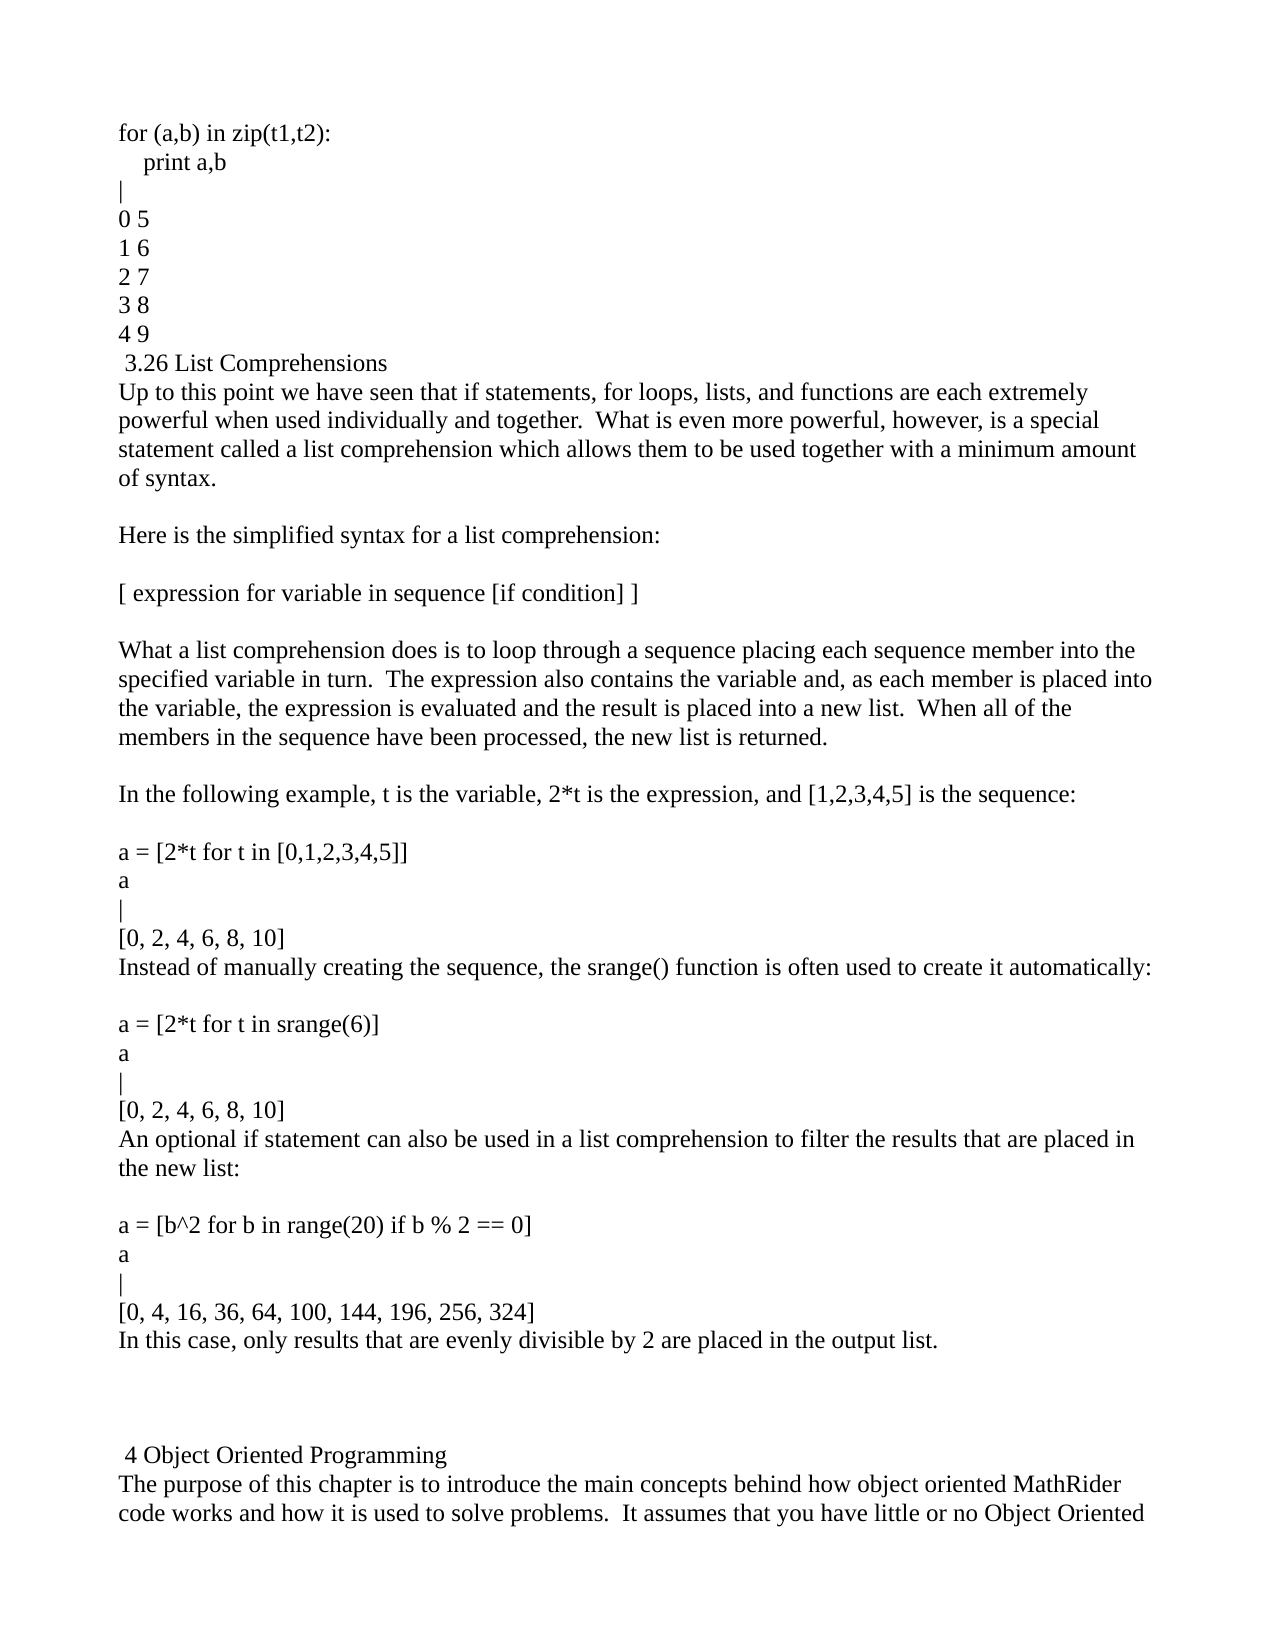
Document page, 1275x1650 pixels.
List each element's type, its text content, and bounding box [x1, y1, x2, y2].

text 3.26 List Comprehensions [118, 348, 1157, 377]
text An optional if statement can also be used in a list comprehension to filter the results that are placed in the new list: [118, 1124, 1157, 1182]
text Instead of manually creating the sequence, the srange() function is often used to create it automatically: [118, 952, 1157, 981]
text Here is the simplified syntax for a list comprehension: [118, 521, 1157, 549]
text What a list comprehension does is to loop through a sequence placing each sequence member into the specified variable in turn. The expression also contains the variable and, as each member is placed into the variable, the expression is evaluated and the result is placed into a new list. When all of the members in the sequence have been processed, the new list is returned. [118, 636, 1157, 751]
text a [118, 1038, 1157, 1067]
text | [118, 894, 1157, 923]
text a = [2*t for t in [0,1,2,3,4,5]] [118, 837, 1157, 866]
text [ expression for variable in sequence [if condition] ] [118, 578, 1157, 607]
text a [118, 866, 1157, 894]
text Up to this point we have seen that if statements, for loops, lists, and functions are each extremely powerful when used individually and together. What is even more powerful, however, is a special statement called a list comprehension which allows them to be used together with a minimum amount of syntax. [118, 377, 1157, 492]
text The purpose of this chapter is to introduce the main concepts behind how object oriented MathRider code works and how it is used to solve problems. It assumes that you have little or no Object Oriented [118, 1469, 1157, 1527]
text | [118, 1067, 1157, 1096]
text a = [2*t for t in srange(6)] [118, 1009, 1157, 1038]
text In this case, only results that are evenly divisible by 2 are placed in the output list. [118, 1326, 1157, 1354]
text print a,b [118, 147, 1157, 176]
text | [118, 1268, 1157, 1297]
text In the following example, t is the variable, 2*t is the expression, and [1,2,3,4,5] is the sequence: [118, 779, 1157, 808]
text [0, 2, 4, 6, 8, 10] [118, 923, 1157, 952]
text 0 5 [118, 204, 1157, 233]
text 4 9 [118, 319, 1157, 348]
text a [118, 1239, 1157, 1268]
text 2 7 [118, 262, 1157, 291]
text [0, 4, 16, 36, 64, 100, 144, 196, 256, 324] [118, 1297, 1157, 1326]
text for (a,b) in zip(t1,t2): [118, 118, 1157, 147]
text 3 8 [118, 291, 1157, 319]
text a = [b^2 for b in range(20) if b % 2 == 0] [118, 1211, 1157, 1239]
text 4 Object Oriented Programming [118, 1441, 1157, 1469]
text | [118, 176, 1157, 204]
text [0, 2, 4, 6, 8, 10] [118, 1096, 1157, 1124]
text 1 6 [118, 233, 1157, 262]
